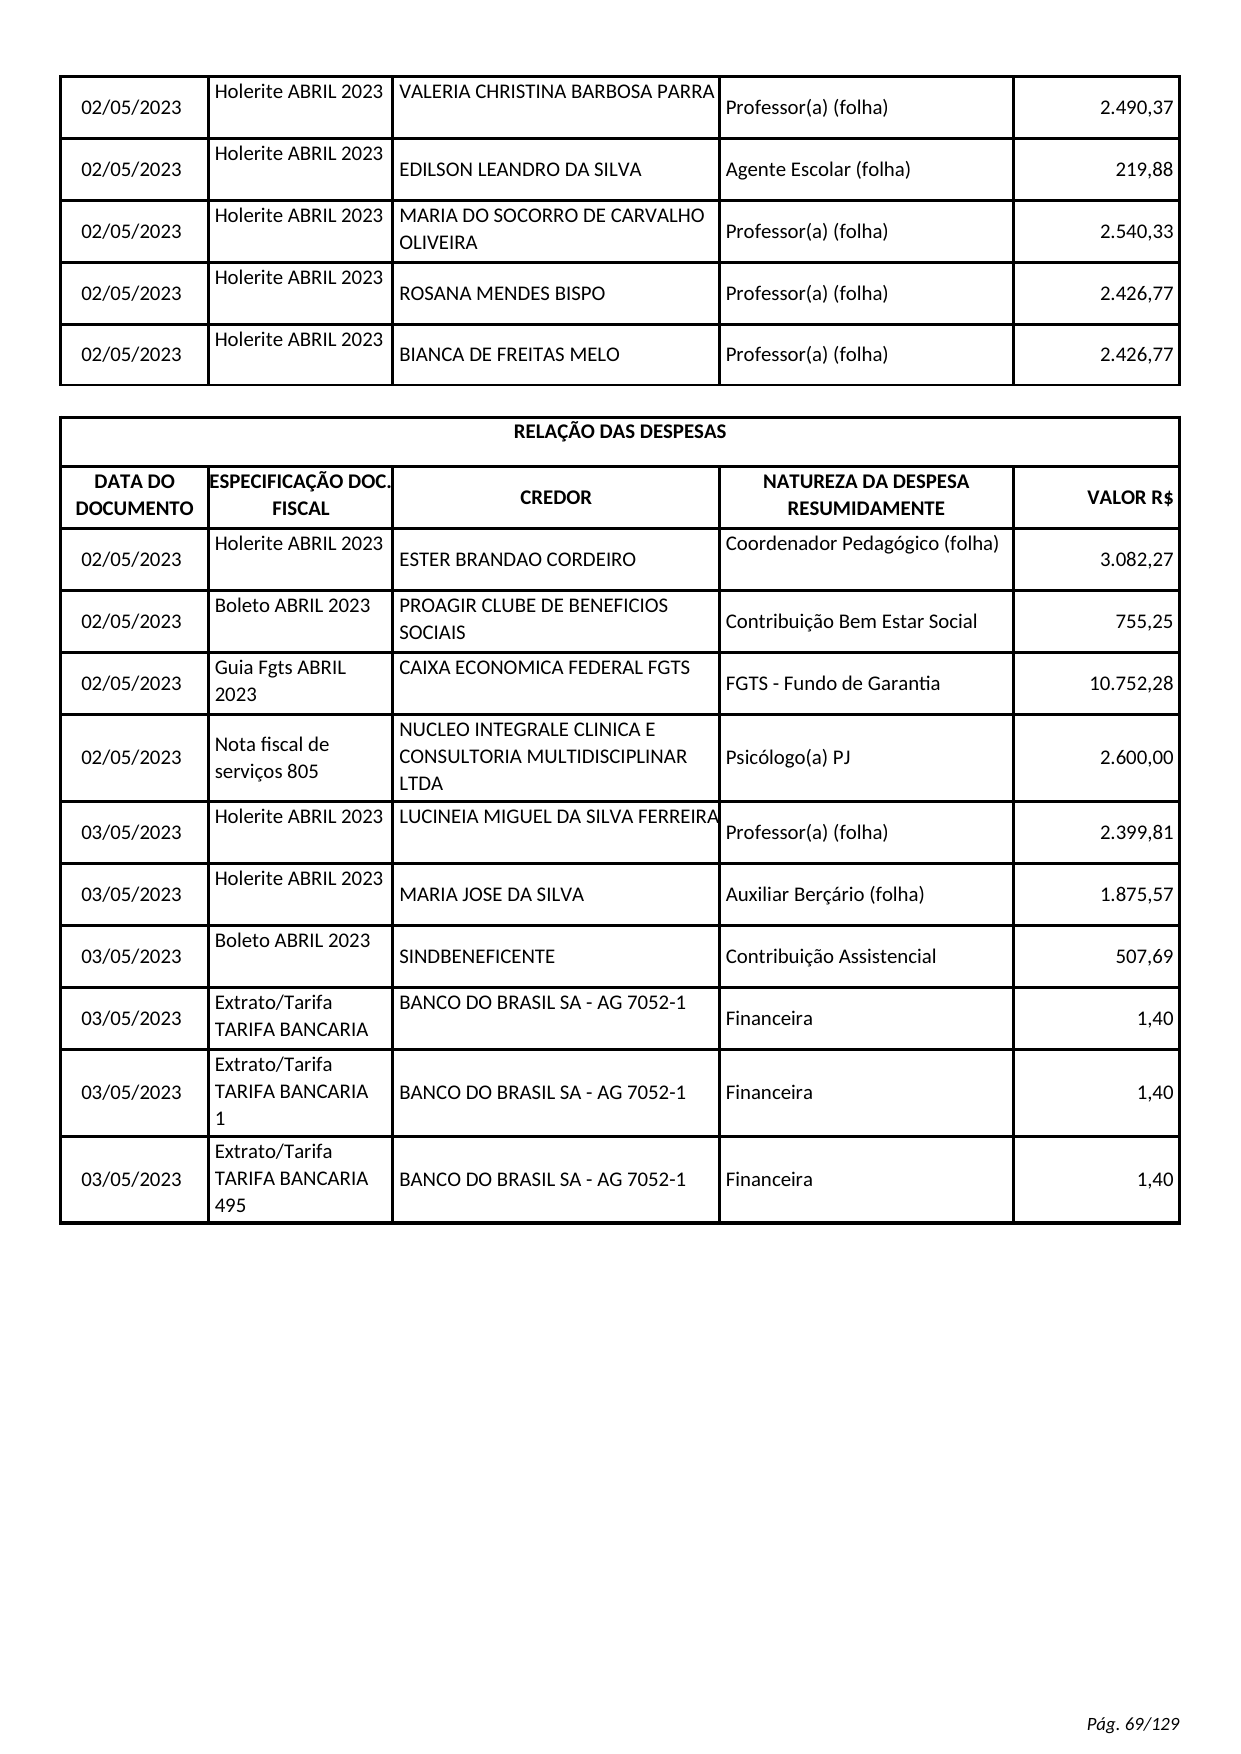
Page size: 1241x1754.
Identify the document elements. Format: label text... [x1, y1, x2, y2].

table_cell Professor(a) (folha) [721, 803, 1012, 862]
table_cell Extrato/Tarifa TARIFA BANCARIA [210, 989, 391, 1048]
table_cell 1.875,57 [1015, 865, 1178, 924]
table_cell Professor(a) (folha) [721, 202, 1012, 261]
table_cell 2.540,33 [1015, 202, 1178, 261]
table_cell Extrato/Tarifa TARIFA BANCARIA 495 [210, 1138, 391, 1221]
table_cell 219,88 [1015, 140, 1178, 199]
table_header [1013, 419, 1178, 465]
table_cell 1,40 [1015, 1138, 1178, 1221]
table_cell Guia Fgts ABRIL 2023 [210, 654, 391, 713]
table_cell FGTS - Fundo de Garantia [721, 654, 1012, 713]
table_cell Holerite ABRIL 2023 [210, 202, 391, 261]
table_cell NUCLEO INTEGRALE CLINICA E CONSULTORIA MULTIDISCIPLINAR LTDA [394, 716, 718, 800]
table_cell 1,40 [1015, 1051, 1178, 1135]
table_cell Holerite ABRIL 2023 [210, 326, 391, 384]
table_cell 02/05/2023 [62, 592, 207, 651]
table_cell BANCO DO BRASIL SA - AG 7052-1 [394, 989, 718, 1048]
table_cell 3.082,27 [1015, 530, 1178, 589]
table_cell 02/05/2023 [62, 530, 207, 589]
table_cell Financeira [721, 1051, 1012, 1135]
table_cell 03/05/2023 [62, 1138, 207, 1221]
table_cell VALOR R$ [1015, 468, 1178, 527]
table_cell 2.600,00 [1015, 716, 1178, 800]
table_cell 02/05/2023 [62, 140, 207, 199]
table_cell 02/05/2023 [62, 264, 207, 323]
table_cell Contribuição Assistencial [721, 927, 1012, 986]
table_cell 03/05/2023 [62, 865, 207, 924]
table_cell 03/05/2023 [62, 803, 207, 862]
table_cell Auxiliar Berçário (folha) [721, 865, 1012, 924]
table_cell Financeira [721, 989, 1012, 1048]
table_cell Holerite ABRIL 2023 [210, 78, 391, 137]
table_cell Coordenador Pedagógico (folha) [721, 530, 1012, 589]
table_cell Contribuição Bem Estar Social [721, 592, 1012, 651]
table_cell 02/05/2023 [62, 654, 207, 713]
table_cell Holerite ABRIL 2023 [210, 530, 391, 589]
table_cell MARIA JOSE DA SILVA [394, 865, 718, 924]
table_cell BANCO DO BRASIL SA - AG 7052-1 [394, 1138, 718, 1221]
table_cell Holerite ABRIL 2023 [210, 803, 391, 862]
table_cell PROAGIR CLUBE DE BENEFICIOS SOCIAIS [394, 592, 718, 651]
table_cell CAIXA ECONOMICA FEDERAL FGTS [394, 654, 718, 713]
table_cell Holerite ABRIL 2023 [210, 264, 391, 323]
table_cell Professor(a) (folha) [721, 264, 1012, 323]
table_cell 02/05/2023 [62, 78, 207, 137]
table_cell ESPECIFICAÇÃO DOC. FISCAL [210, 468, 391, 527]
table_cell 03/05/2023 [62, 1051, 207, 1135]
table_cell 02/05/2023 [62, 202, 207, 261]
table_cell Holerite ABRIL 2023 [210, 140, 391, 199]
table_cell 2.399,81 [1015, 803, 1178, 862]
table_cell Professor(a) (folha) [721, 326, 1012, 384]
table_cell 03/05/2023 [62, 927, 207, 986]
table_cell Professor(a) (folha) [721, 78, 1012, 137]
table_cell Boleto ABRIL 2023 [210, 592, 391, 651]
table_cell 10.752,28 [1015, 654, 1178, 713]
table_cell Extrato/Tarifa TARIFA BANCARIA 1 [210, 1051, 391, 1135]
table_cell 02/05/2023 [62, 716, 207, 800]
table_cell MARIA DO SOCORRO DE CARVALHO OLIVEIRA [394, 202, 718, 261]
table_cell ESTER BRANDAO CORDEIRO [394, 530, 718, 589]
table_cell Holerite ABRIL 2023 [210, 865, 391, 924]
table_cell Financeira [721, 1138, 1012, 1221]
table_cell CREDOR [394, 468, 718, 527]
table_cell 2.426,77 [1015, 326, 1178, 384]
table_cell ROSANA MENDES BISPO [394, 264, 718, 323]
table_cell 755,25 [1015, 592, 1178, 651]
table_cell 2.426,77 [1015, 264, 1178, 323]
table_cell DATA DO DOCUMENTO [62, 468, 207, 527]
table_cell Agente Escolar (folha) [721, 140, 1012, 199]
table_cell 1,40 [1015, 989, 1178, 1048]
table_cell 02/05/2023 [62, 326, 207, 384]
table_cell 03/05/2023 [62, 989, 207, 1048]
table_cell BIANCA DE FREITAS MELO [394, 326, 718, 384]
table_cell Nota fiscal de serviços 805 [210, 716, 391, 800]
table_cell Psicólogo(a) PJ [721, 716, 1012, 800]
table_cell BANCO DO BRASIL SA - AG 7052-1 [394, 1051, 718, 1135]
table_cell 507,69 [1015, 927, 1178, 986]
table_cell LUCINEIA MIGUEL DA SILVA FERREIRA [394, 803, 718, 862]
table_cell EDILSON LEANDRO DA SILVA [394, 140, 718, 199]
table_cell Boleto ABRIL 2023 [210, 927, 391, 986]
table_cell SINDBENEFICENTE [394, 927, 718, 986]
table_header RELAÇÃO DAS DESPESAS [62, 419, 1013, 465]
table_cell 2.490,37 [1015, 78, 1178, 137]
table_cell NATUREZA DA DESPESA RESUMIDAMENTE [721, 468, 1012, 527]
table_cell VALERIA CHRISTINA BARBOSA PARRA [394, 78, 718, 137]
